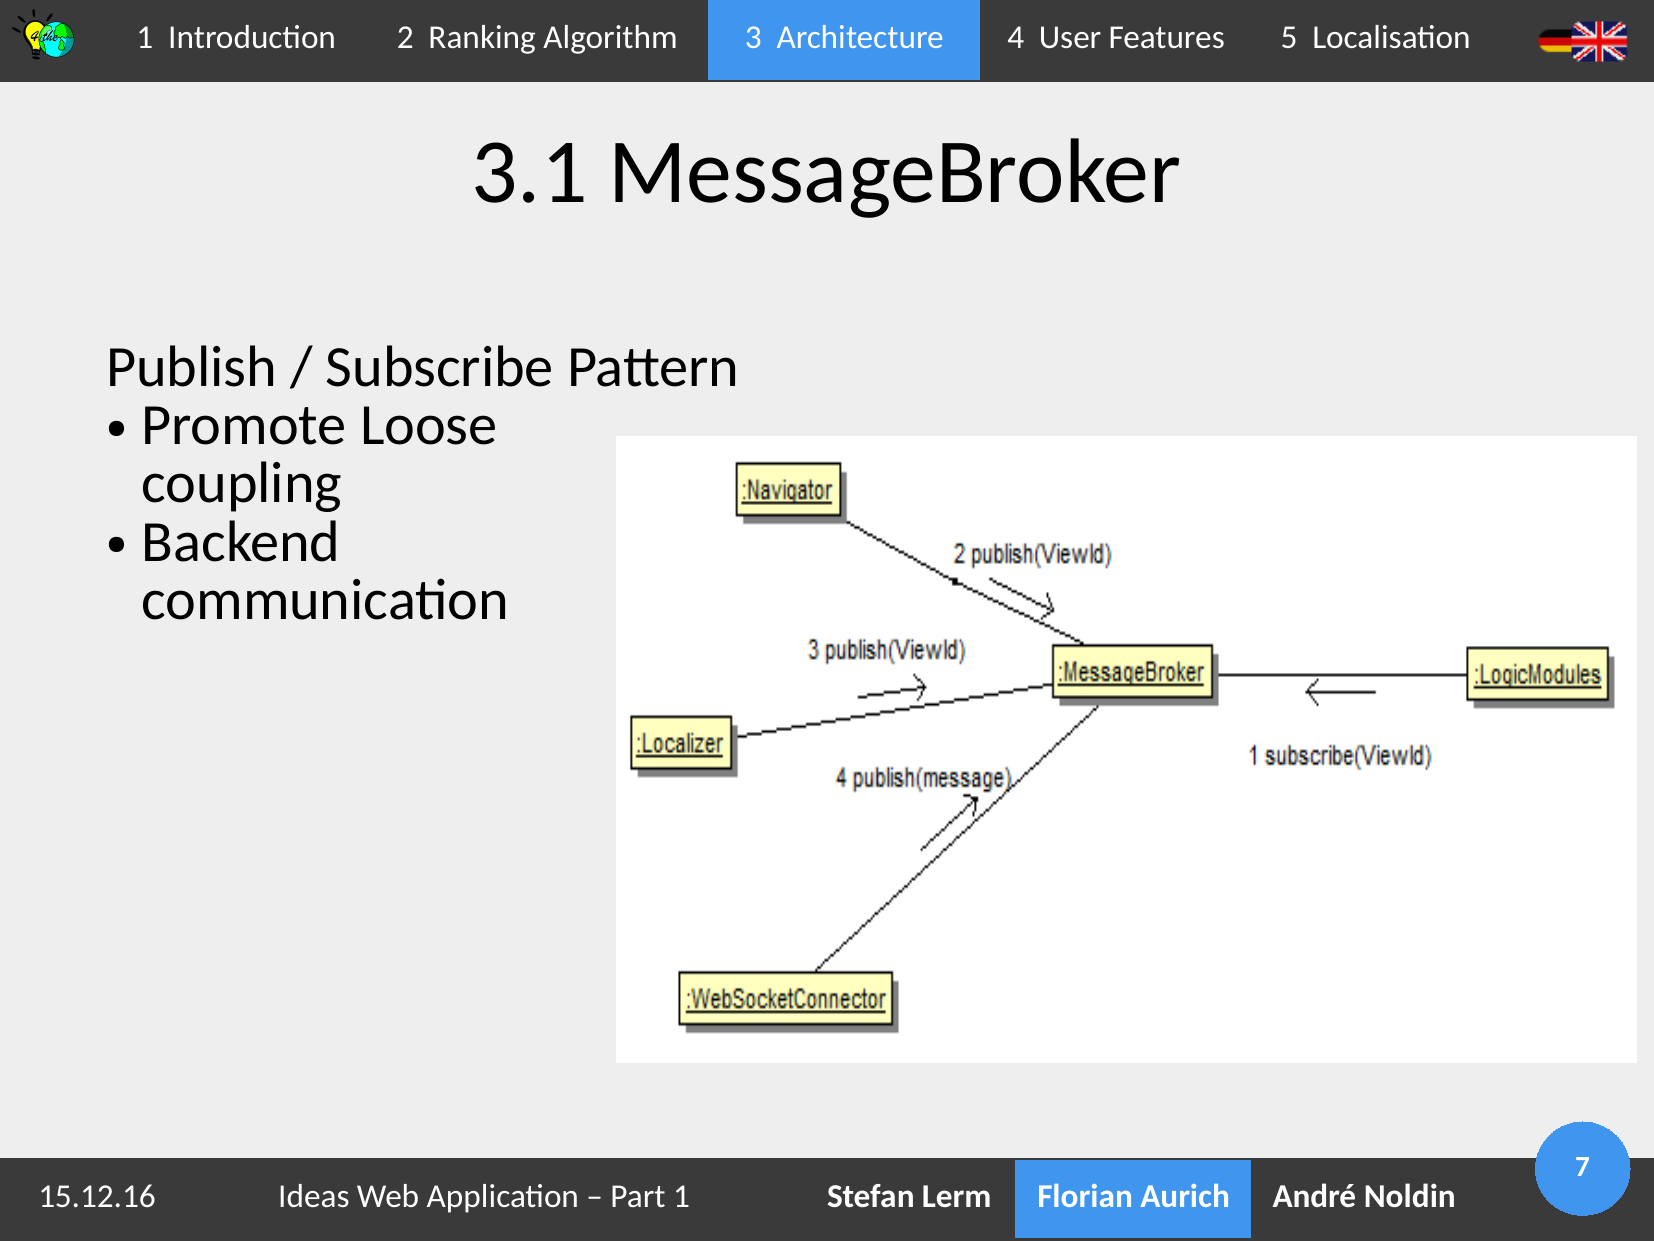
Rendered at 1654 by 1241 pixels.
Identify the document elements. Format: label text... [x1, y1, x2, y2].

text_box Stefan Lerm [803, 1160, 1015, 1238]
text_box 5 Localisation [1251, 0, 1501, 80]
picture [616, 436, 1637, 1063]
text_box 3 Architecture [708, 0, 980, 80]
text_box 4 User Features [980, 0, 1251, 80]
title 3.1 MessageBroker [82, 88, 1571, 272]
text_box André Noldin [1251, 1160, 1477, 1238]
text_box Publish / Subscribe Pattern Promote Loose coupling Backend communication [106, 342, 863, 827]
text_box 1 Introduction [106, 0, 366, 80]
picture [1536, 18, 1629, 64]
text_box Florian Aurich [1015, 1160, 1251, 1238]
text_box 2 Ranking Algorithm [366, 0, 708, 80]
picture [2, 0, 83, 80]
text_box Ideas Web Application – Part 1 [242, 1160, 727, 1238]
